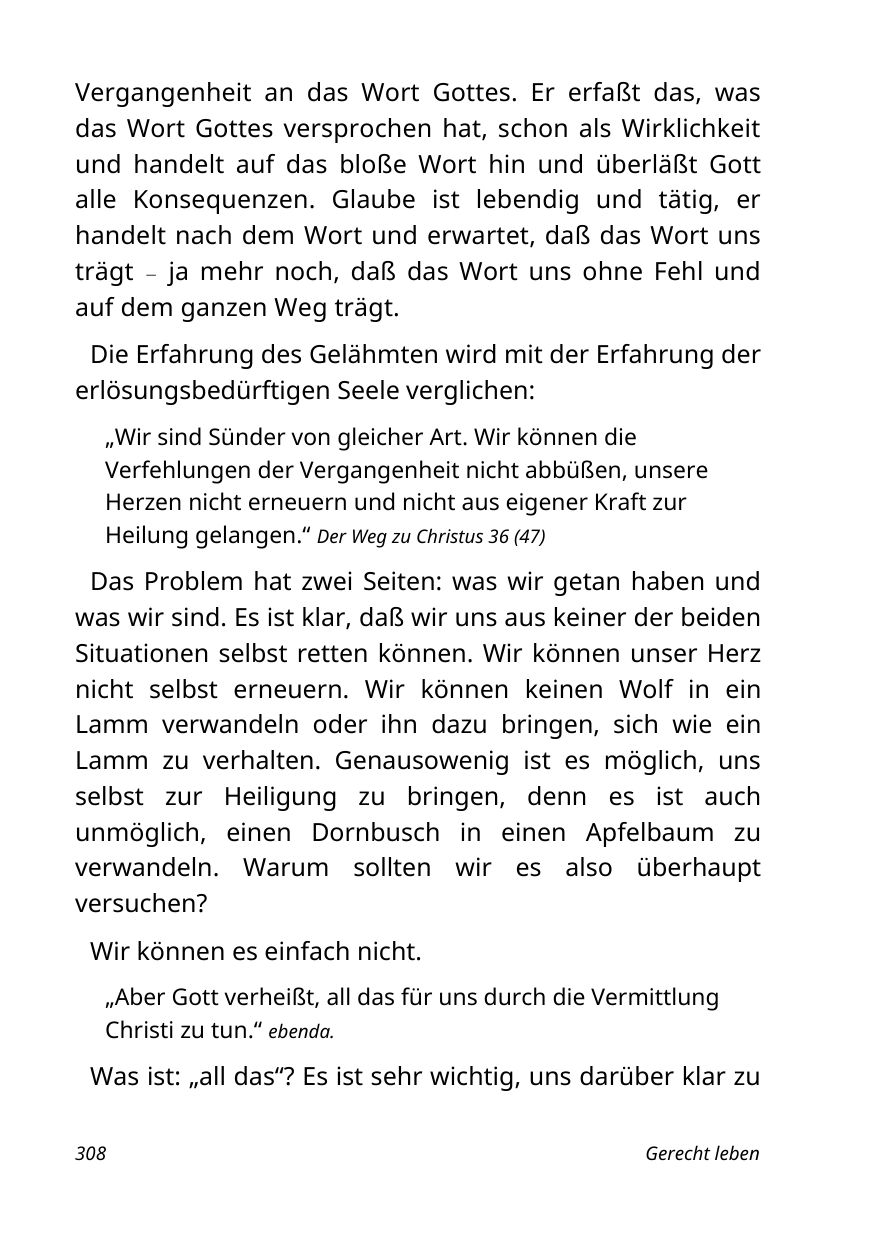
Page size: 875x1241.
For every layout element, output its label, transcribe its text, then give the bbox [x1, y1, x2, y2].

text Das Problem hat zwei Seiten: was wir getan haben und was wir sind. Es ist klar, daß wir uns aus keiner der beiden Situationen selbst retten können. Wir können unser Herz nicht selbst erneuern. Wir können keinen Wolf in ein Lamm verwandeln oder ihn dazu bringen, sich wie ein Lamm zu verhalten. Genausowenig ist es möglich, uns selbst zur Heiligung zu bringen, denn es ist auch unmöglich, einen Dornbusch in einen Apfelbaum zu verwandeln. Warum sollten wir es also überhaupt versuchen? [75, 564, 762, 920]
text „Wir sind Sünder von gleicher Art. Wir können die Verfehlungen der Vergangenheit nicht abbüßen, unsere Herzen nicht erneuern und nicht aus eigener Kraft zur Heilung gelangen.“ Der Weg zu Christus 36 (47) [105, 421, 732, 550]
text Die Erfahrung des Gelähmten wird mit der Erfahrung der erlösungsbedürftigen Seele verglichen: [75, 337, 762, 407]
text Vergangenheit an das Wort Gottes. Er erfaßt das, was das Wort Gottes versprochen hat, schon als Wirklichkeit und handelt auf das bloße Wort hin und überläßt Gott alle Konsequenzen. Glaube ist lebendig und tätig, er handelt nach dem Wort und erwartet, daß das Wort uns trägt  ja mehr noch, daß das Wort uns ohne Fehl und auf dem ganzen Weg trägt. [75, 75, 762, 323]
text Wir können es einfach nicht. [75, 933, 762, 967]
text „Aber Gott verheißt, all das für uns durch die Vermittlung Christi zu tun.“ ebenda. [105, 981, 732, 1045]
text Was ist: „all das“? Es ist sehr wichtig, uns darüber klar zu [75, 1059, 762, 1093]
